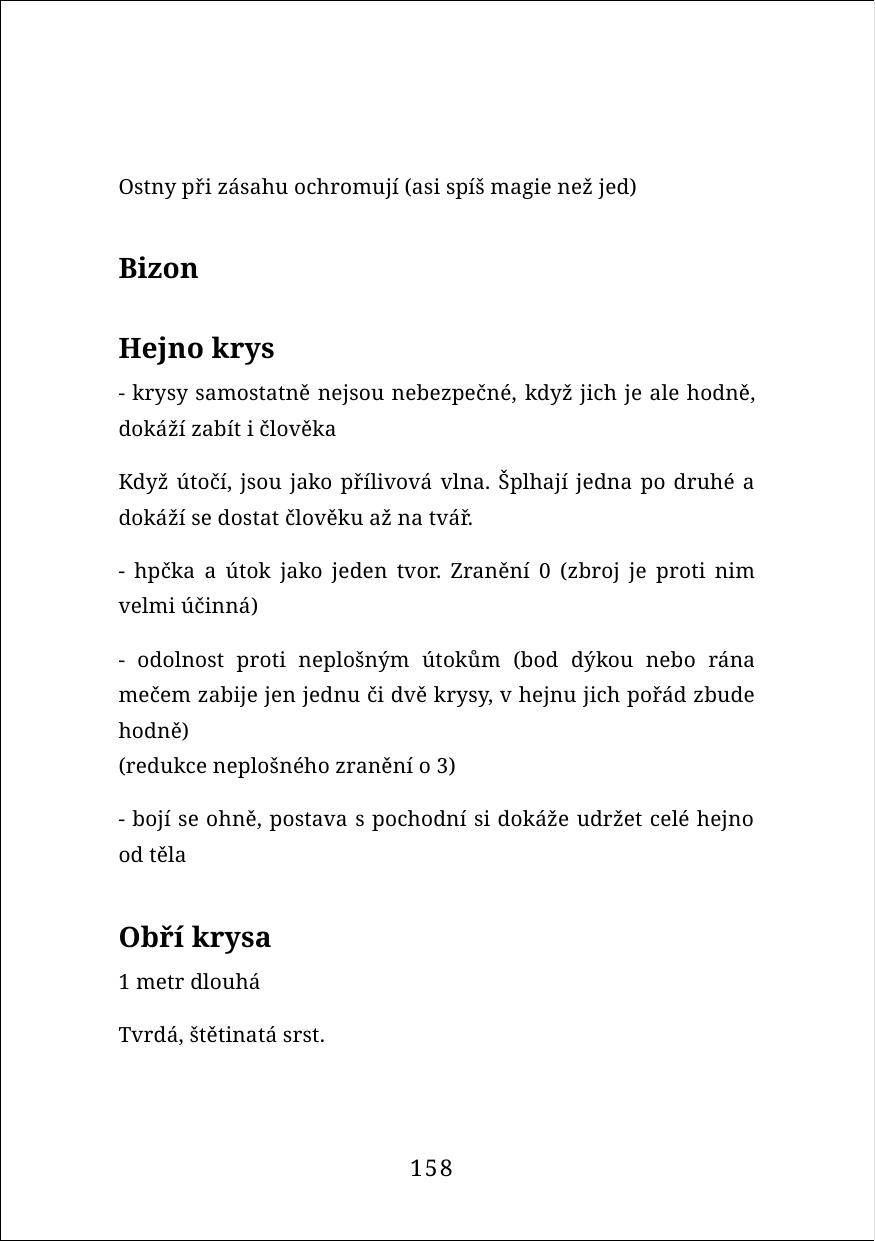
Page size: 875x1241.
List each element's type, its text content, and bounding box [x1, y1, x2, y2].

text 1 metr dlouhá [118, 967, 756, 995]
subtitle Hejno krys [118, 328, 756, 367]
text Tvrdá, štětinatá srst. [118, 1020, 756, 1049]
text Když útočí, jsou jako přílivová vlna. Šplhají jedna po druhé a dokáží se dostat člověku až na tvář. [118, 467, 756, 531]
text - krysy samostatně nejsou nebezpečné, když jich je ale hodně, dokáží zabít i člověka [118, 378, 756, 442]
text - hpčka a útok jako jeden tvor. Zranění 0 (zbroj je proti nim velmi účinná) [118, 556, 756, 620]
subtitle Obří krysa [118, 917, 756, 955]
text - odolnost proti neplošným útokům (bod dýkou nebo rána mečem zabije jen jednu či dvě krysy, v hejnu jich pořád zbude hodně) (redukce neplošného zranění o 3) [118, 645, 756, 780]
text - bojí se ohně, postava s pochodní si dokáže udržet celé hejno od těla [118, 804, 756, 868]
subtitle Bizon [118, 249, 756, 287]
text Ostny při zásahu ochromují (asi spíš magie než jed) [118, 172, 756, 200]
